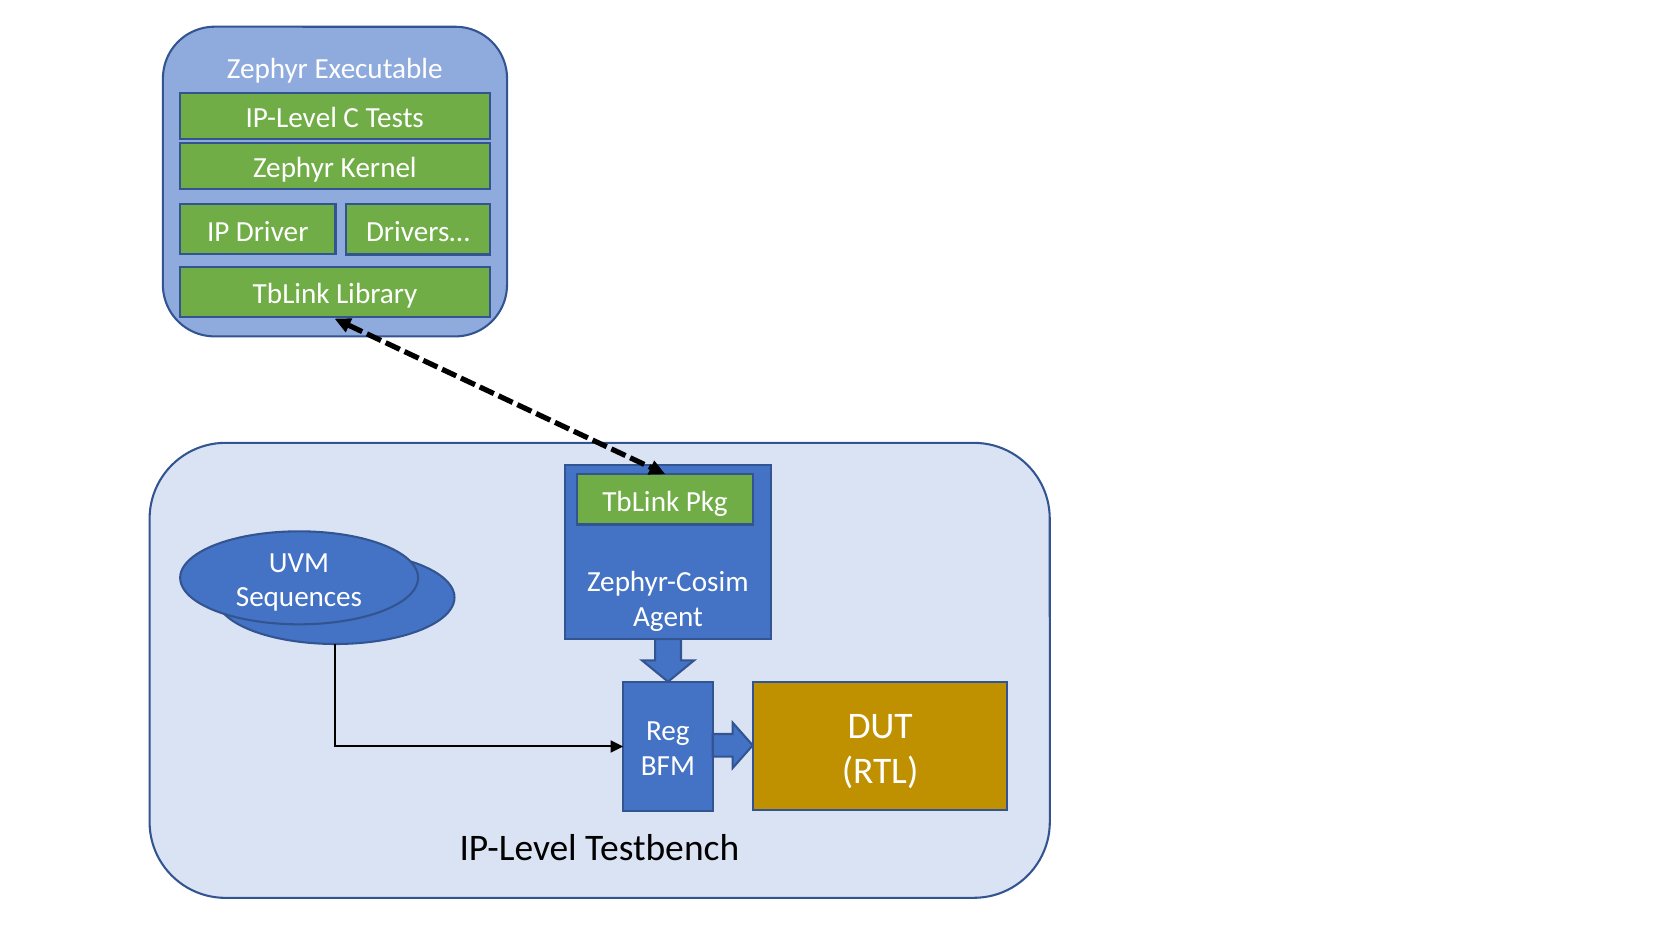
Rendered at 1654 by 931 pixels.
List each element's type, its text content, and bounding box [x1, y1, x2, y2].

text_box Zephyr-Cosim Agent [565, 465, 771, 640]
text_box IP Driver [180, 204, 336, 255]
text_box IP-Level Testbench [149, 442, 1050, 898]
text_box Drivers… [346, 204, 490, 255]
text_box Zephyr Executable [162, 26, 508, 337]
text_box [225, 561, 455, 644]
text_box UVM Sequences [180, 531, 419, 625]
text_box [642, 640, 695, 682]
text_box Zephyr Kernel [180, 142, 490, 189]
text_box [712, 722, 753, 769]
text_box DUT (RTL) [752, 681, 1008, 810]
text_box IP-Level C Tests [180, 92, 490, 139]
text_box TbLink Library [180, 266, 490, 317]
text_box TbLink Pkg [577, 474, 753, 525]
text_box Reg BFM [623, 681, 713, 812]
